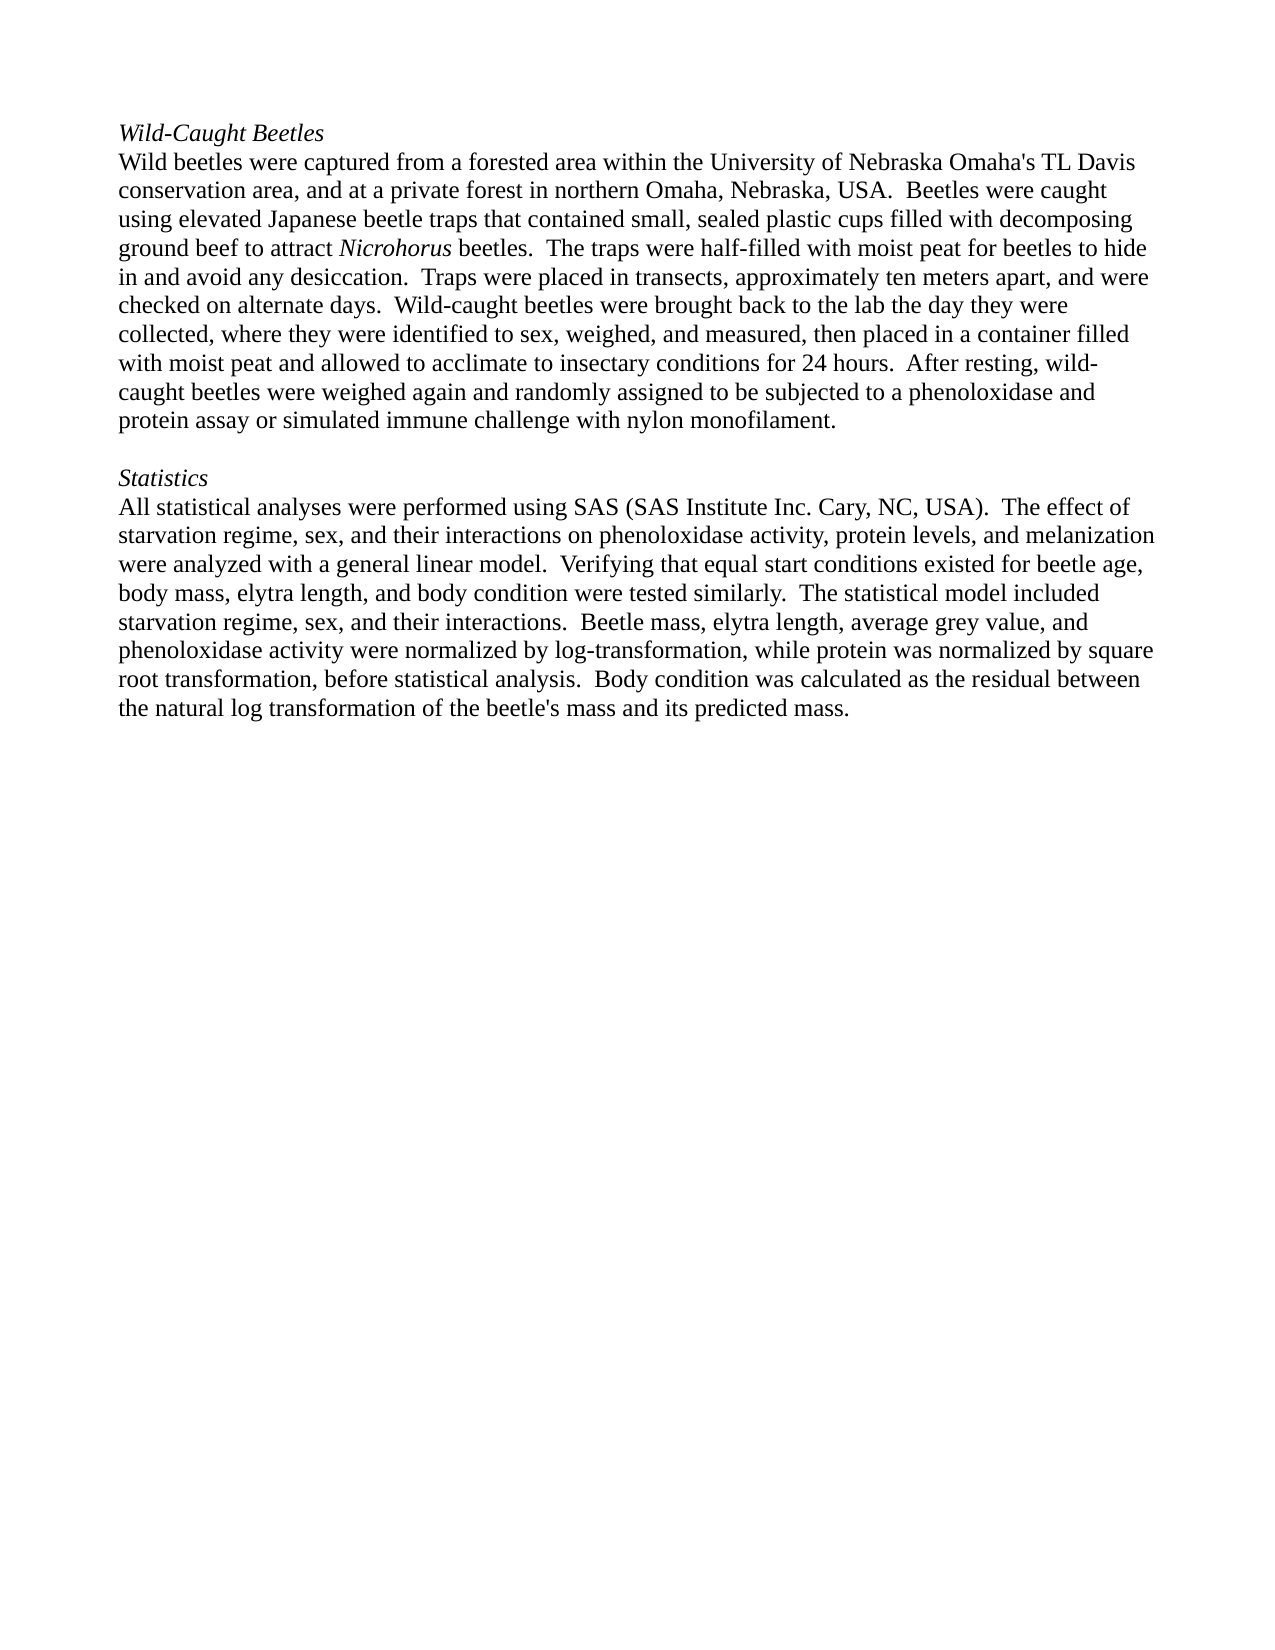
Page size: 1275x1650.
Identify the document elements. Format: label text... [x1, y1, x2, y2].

text Wild beetles were captured from a forested area within the University of Nebraska Omaha's TL Davis conservation area, and at a private forest in northern Omaha, Nebraska, USA. Beetles were caught using elevated Japanese beetle traps that contained small, sealed plastic cups filled with decomposing ground beef to attract Nicrohorus beetles. The traps were half-filled with moist peat for beetles to hide in and avoid any desiccation. Traps were placed in transects, approximately ten meters apart, and were checked on alternate days. Wild-caught beetles were brought back to the lab the day they were collected, where they were identified to sex, weighed, and measured, then placed in a container filled with moist peat and allowed to acclimate to insectary conditions for 24 hours. After resting, wild-caught beetles were weighed again and randomly assigned to be subjected to a phenoloxidase and protein assay or simulated immune challenge with nylon monofilament. [118, 147, 1157, 434]
text All statistical analyses were performed using SAS (SAS Institute Inc. Cary, NC, USA). The effect of starvation regime, sex, and their interactions on phenoloxidase activity, protein levels, and melanization were analyzed with a general linear model. Verifying that equal start conditions existed for beetle age, body mass, elytra length, and body condition were tested similarly. The statistical model included starvation regime, sex, and their interactions. Beetle mass, elytra length, average grey value, and phenoloxidase activity were normalized by log-transformation, while protein was normalized by square root transformation, before statistical analysis. Body condition was calculated as the residual between the natural log transformation of the beetle's mass and its predicted mass. [118, 492, 1157, 722]
text Statistics [118, 463, 1157, 492]
text Wild-Caught Beetles [118, 118, 1157, 147]
